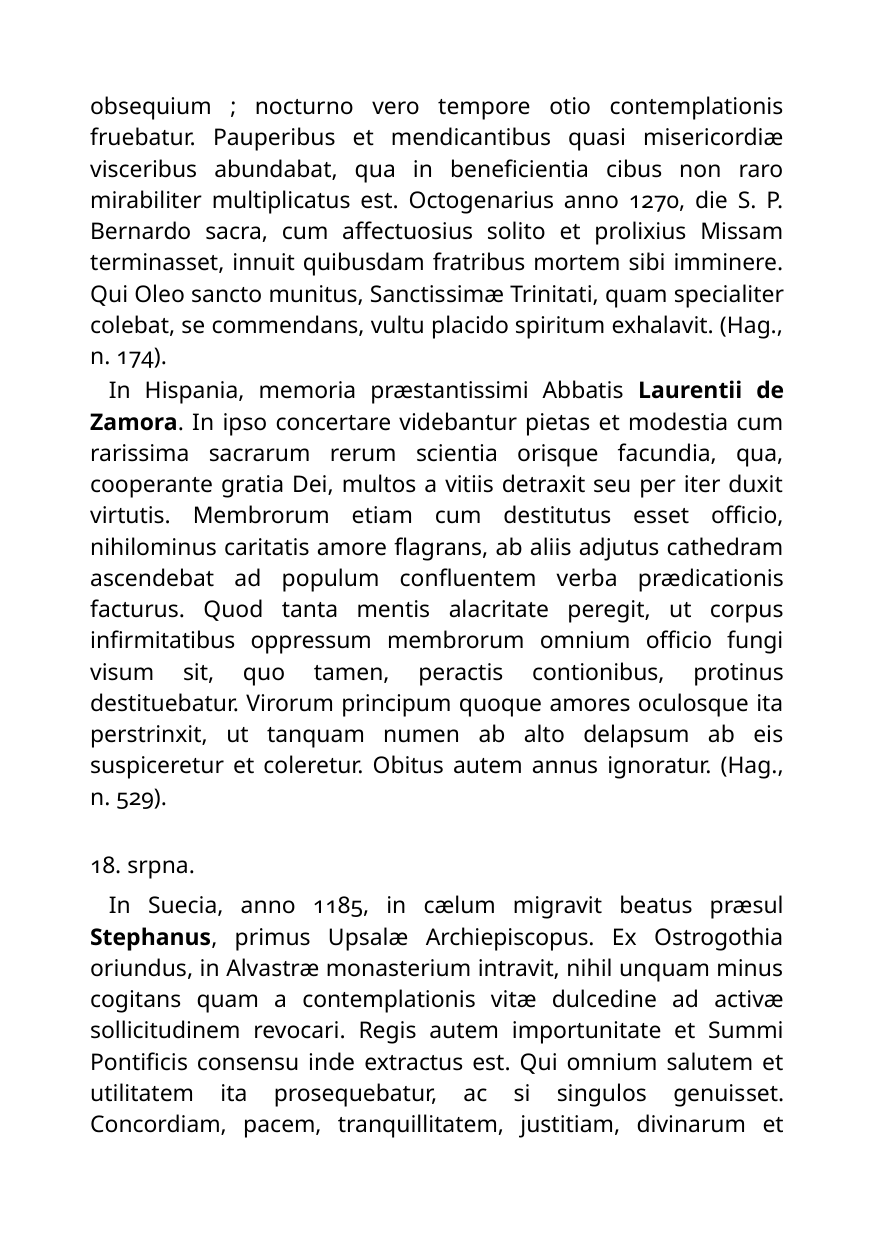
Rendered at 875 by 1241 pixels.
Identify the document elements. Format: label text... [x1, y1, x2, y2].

text In Suecia, anno 1185, in cælum migravit beatus præsul Stephanus, primus Upsalæ Archiepiscopus. Ex Ostrogothia oriundus, in Alvastræ monasterium intravit, nihil unquam minus cogitans quam a contemplationis vitæ dulcedine ad activæ sollicitudinem revocari. Regis autem importunitate et Summi Pontificis consensu inde extractus est. Qui omnium salutem et utilitatem ita prosequebatur, ac si singulos genuis­set. Concordiam, pacem, tranquillitatem, justitiam, divinarum et [90, 889, 784, 1139]
text 18. srpna. [90, 849, 784, 880]
text In Hispania, memoria præstantissimi Abbatis Laurentii de Zamora. In ipso concertare videbantur pietas et modestia cum rarissima sacrarum rerum scientia orisque facundia, qua, cooperante gratia Dei, multos a vitiis detraxit seu per iter duxit virtutis. Membrorum etiam cum destitutus esset officio, nihilominus caritatis amore flagrans, ab aliis adjutus cathedram ascendebat ad populum confluentem verba prædicationis facturus. Quod tanta mentis alacritate peregit, ut corpus infirmitatibus oppressum membrorum omnium officio fungi visum sit, quo tamen, peractis contionibus, protinus destituebatur. Virorum principum quoque amores oculosque ita perstrinxit, ut tanquam numen ab alto delapsum ab eis suspiceretur et coleretur. Obitus autem annus ignoratur. (Hag., n. 529). [90, 374, 784, 812]
text obsequium ; nocturno vero tempore otio contemplationis fruebatur. Pauperibus et mendicantibus quasi misericordiæ visceribus abundabat, qua in beneficientia cibus non raro mirabiliter multiplicatus est. Octogenarius anno 1270, die S. P. Bernardo sacra, cum affectuosius solito et prolixius Missam terminasset, innuit quibusdam fratribus mortem sibi imminere. Qui Oleo sancto munitus, Sanctis­simæ Trinitati, quam specialiter colebat, se commendans, vultu placido spiritum exhalavit. (Hag., n. 174). [90, 90, 784, 371]
